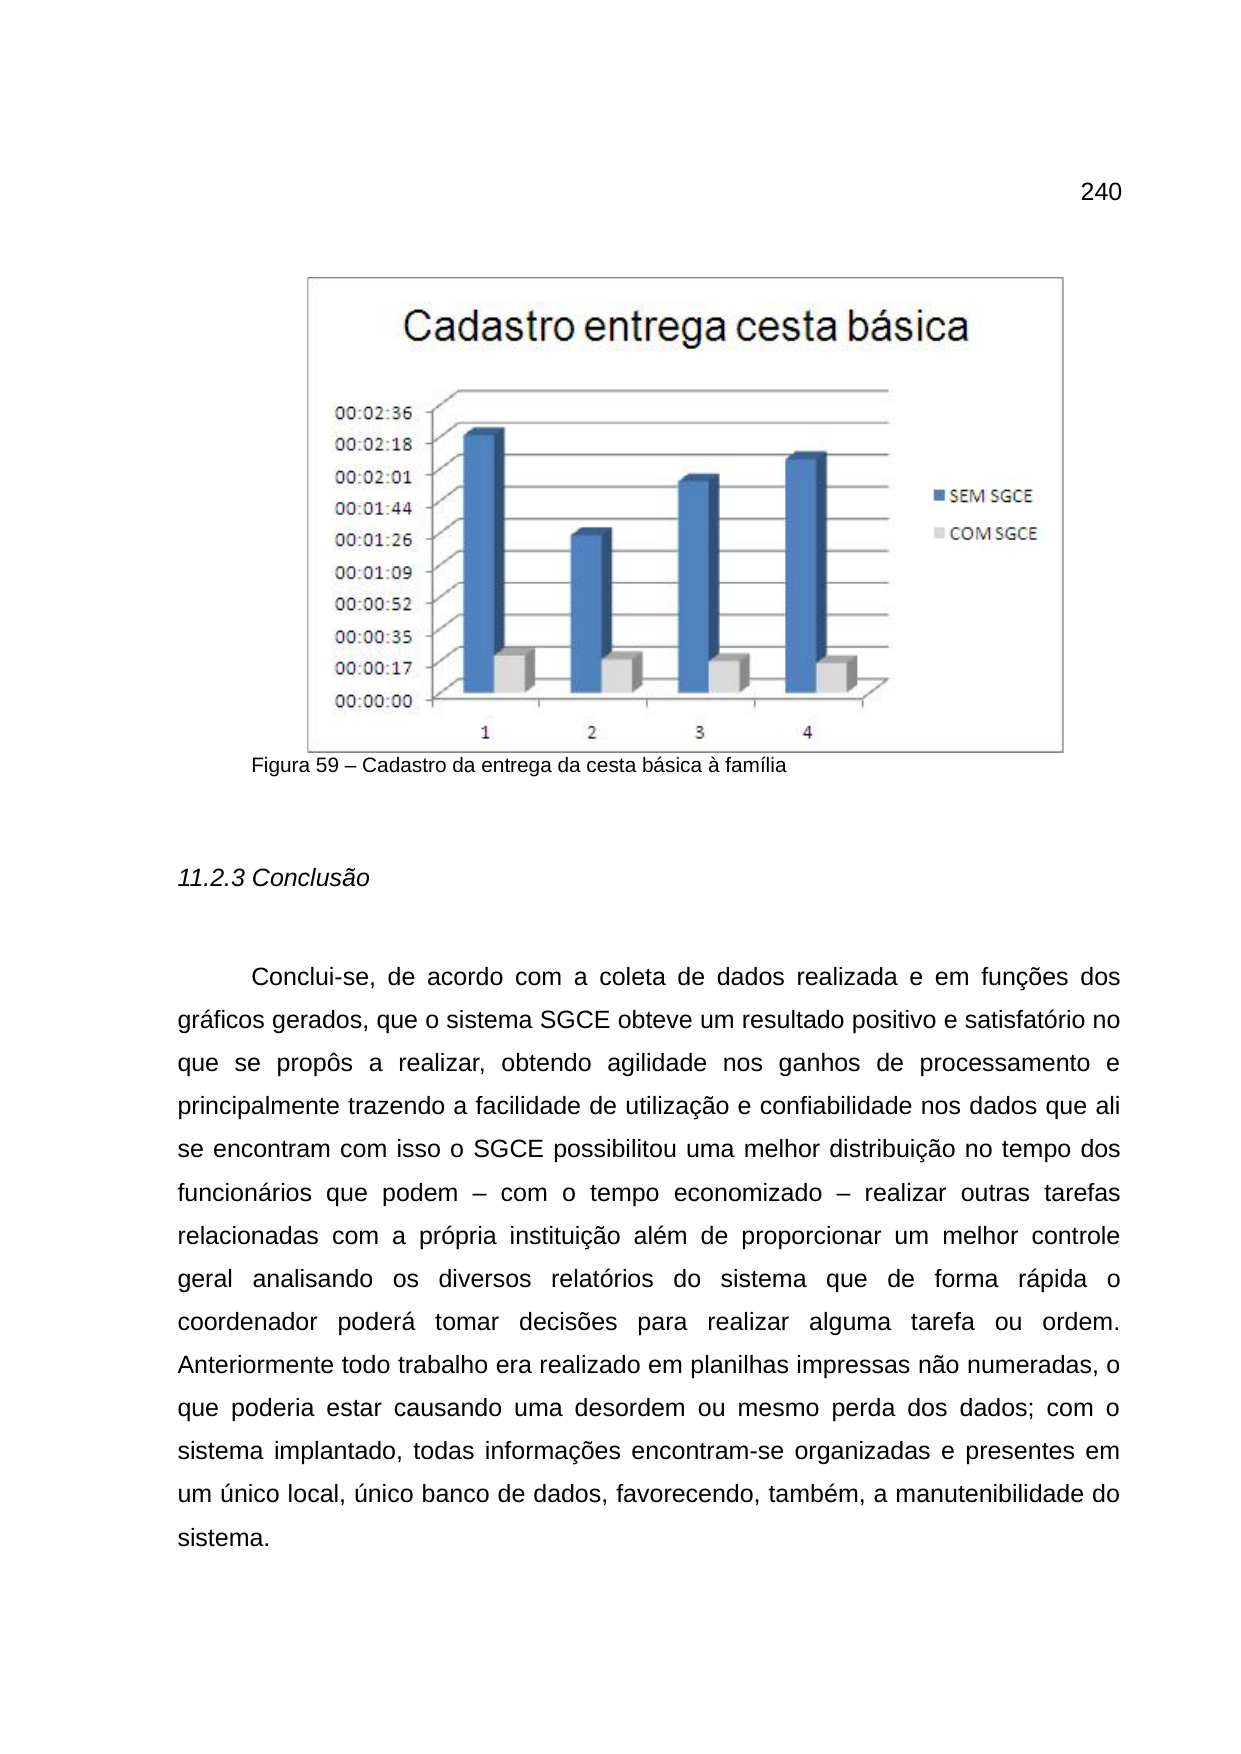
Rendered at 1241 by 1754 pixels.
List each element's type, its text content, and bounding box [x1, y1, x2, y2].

text Conclui-se, de acordo com a coleta de dados realizada e em funções dos gráficos gerados, que o sistema SGCE obteve um resultado positivo e satisfatório no que se propôs a realizar, obtendo agilidade nos ganhos de processamento e principalmente trazendo a facilidade de utilização e confiabilidade nos dados que ali se encontram com isso o SGCE possibilitou uma melhor distribuição no tempo dos funcionários que podem – com o tempo economizado – realizar outras tarefas relacionadas com a própria instituição além de proporcionar um melhor controle geral analisando os diversos relatórios do sistema que de forma rápida o coordenador poderá tomar decisões para realizar alguma tarefa ou ordem. Anteriormente todo trabalho era realizado em planilhas impressas não numeradas, o que poderia estar causando uma desordem ou mesmo perda dos dados; com o sistema implantado, todas informações encontram-se organizadas e presentes em um único local, único banco de dados, favorecendo, também, a manutenibilidade do sistema. [177, 962, 1122, 1551]
subtitle 11.2.3 Conclusão [177, 863, 1122, 892]
text Figura 59 – Cadastro da entrega da cesta básica à família [177, 750, 1122, 777]
picture [307, 277, 1064, 753]
